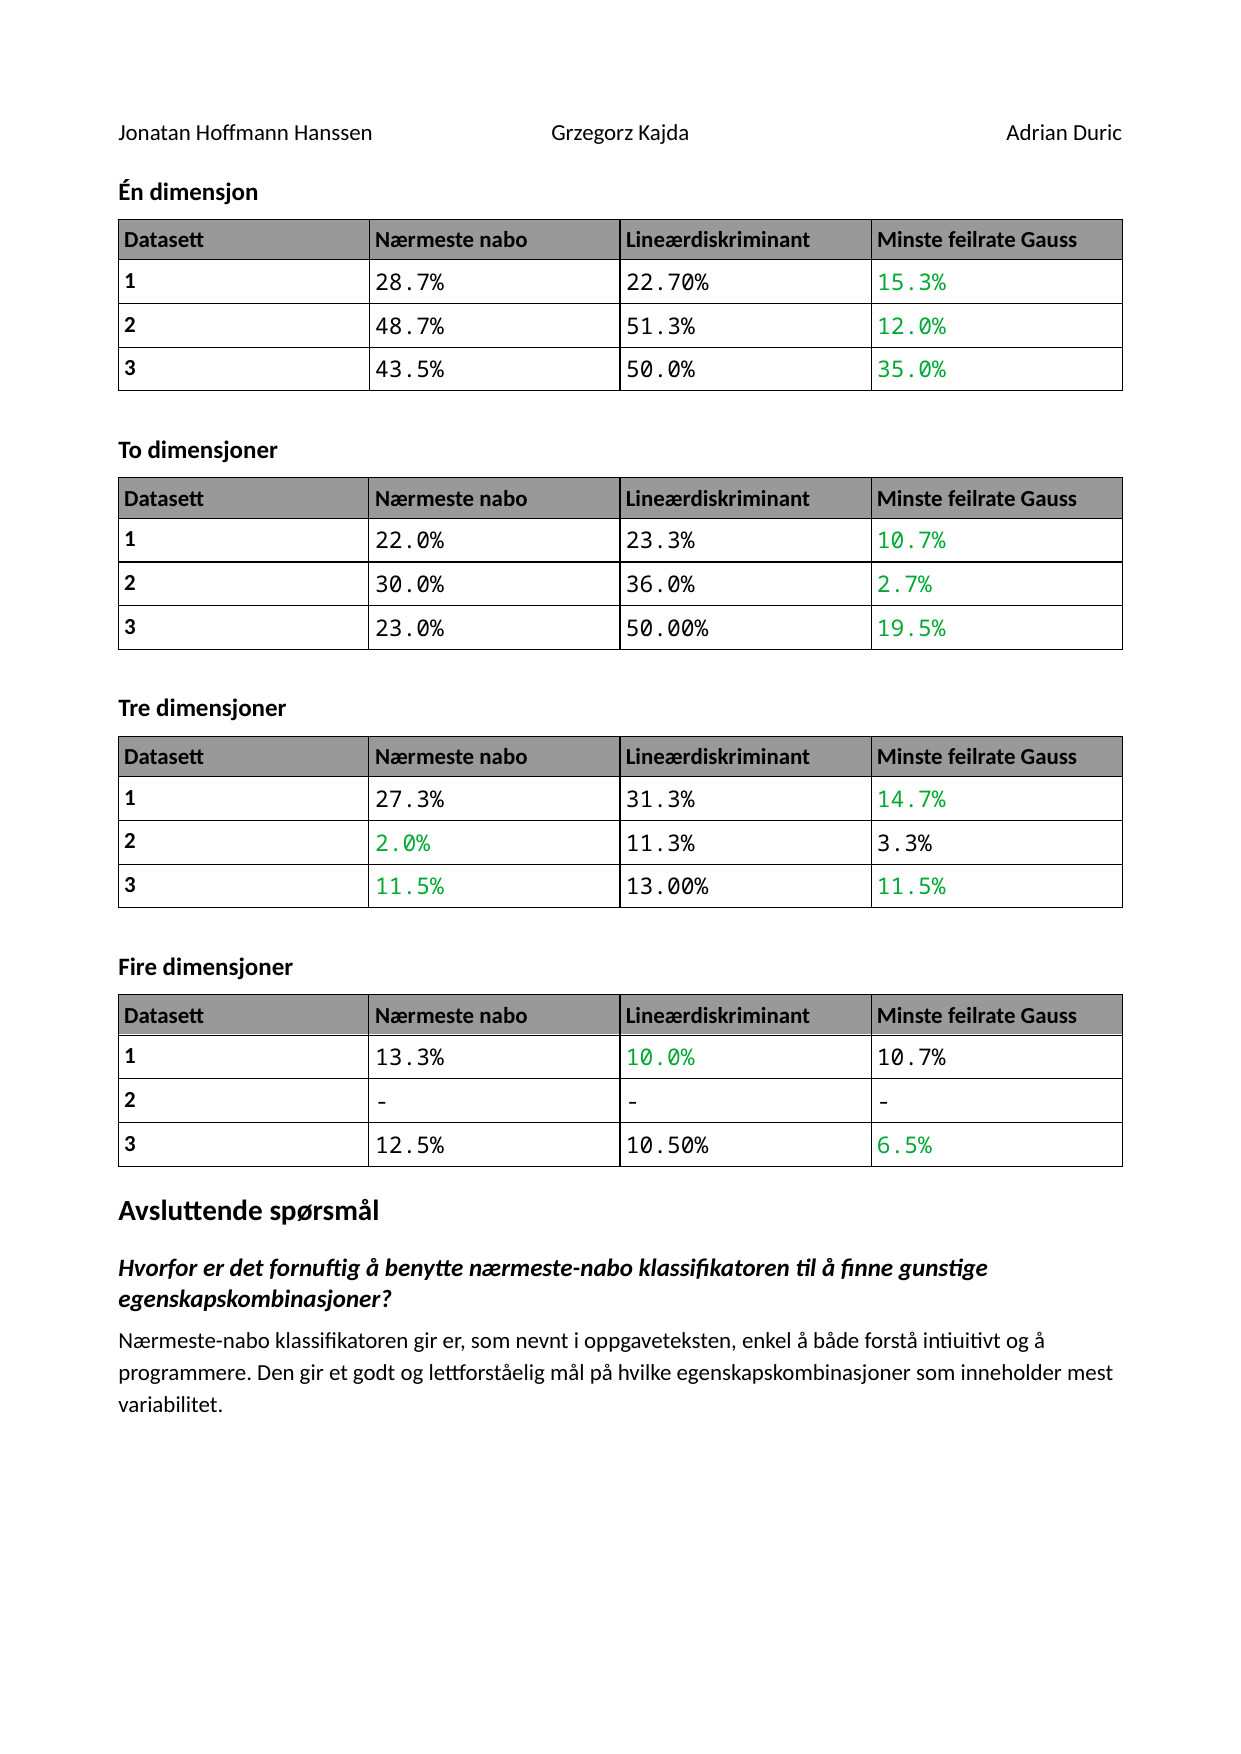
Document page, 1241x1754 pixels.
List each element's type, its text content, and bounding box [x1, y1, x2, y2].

table_cell 11.5% [369, 865, 619, 907]
table_header Datasett [119, 220, 369, 259]
table_cell 11.3% [621, 821, 871, 863]
text Nærmeste-nabo klassifikatoren gir er, som nevnt i oppgaveteksten, enkel å både forstå intiuitivt og å programmere. Den gir et godt og lettforståelig mål på hvilke egenskapskombinasjoner som inneholder mest variabilitet. [118, 1326, 1122, 1418]
table_cell 19.5% [872, 606, 1122, 649]
table_cell 31.3% [621, 777, 871, 820]
table_header Minste feilrate Gauss [872, 737, 1122, 776]
table_cell 50.0% [621, 348, 871, 390]
table_cell 50.00% [621, 606, 871, 649]
table_header Lineærdiskriminant [621, 478, 871, 518]
subtitle Avsluttende spørsmål [118, 1192, 1122, 1227]
table_cell 2.0% [369, 821, 619, 863]
table_cell 1 [119, 1036, 368, 1078]
table_header Nærmeste nabo [370, 220, 619, 259]
table_cell 43.5% [370, 348, 619, 390]
table_cell 2 [119, 304, 369, 347]
table_header Minste feilrate Gauss [872, 478, 1122, 518]
table_header Datasett [119, 737, 368, 776]
table_cell 6.5% [872, 1123, 1122, 1166]
table_header Nærmeste nabo [369, 737, 619, 776]
table_cell 10.0% [621, 1036, 871, 1078]
table_cell 2 [119, 821, 368, 863]
table_cell 12.0% [872, 304, 1122, 347]
table_cell 48.7% [370, 304, 619, 347]
table_cell 1 [119, 519, 368, 561]
subtitle Fire dimensjoner [118, 951, 1122, 981]
table_header Nærmeste nabo [369, 995, 619, 1034]
table_cell 22.0% [369, 519, 619, 561]
table_cell 51.3% [621, 304, 871, 347]
table_header Datasett [119, 995, 368, 1034]
table_cell 2 [119, 563, 368, 605]
table_cell 10.50% [621, 1123, 871, 1166]
table_header Datasett [119, 478, 368, 518]
subtitle Hvorfor er det fornuftig å benytte nærmeste-nabo klassifikatoren til å finne gunstige egenskapskombinasjoner? [118, 1252, 1122, 1313]
table_cell 3.3% [872, 821, 1122, 863]
table_cell 2 [119, 1079, 368, 1122]
table_header Lineærdiskriminant [621, 220, 871, 259]
table_cell 15.3% [872, 260, 1122, 303]
table_cell 12.5% [369, 1123, 619, 1166]
table_cell 23.0% [369, 606, 619, 649]
table_cell 36.0% [621, 563, 871, 605]
table_cell 23.3% [621, 519, 871, 561]
table_cell 3 [119, 606, 368, 649]
subtitle Én dimensjon [118, 176, 1122, 206]
table_cell 28.7% [370, 260, 619, 303]
table_cell 3 [119, 348, 369, 390]
table_cell 35.0% [872, 348, 1122, 390]
table_cell - [872, 1079, 1122, 1122]
table_header Minste feilrate Gauss [872, 220, 1122, 259]
table_cell 13.3% [369, 1036, 619, 1078]
table_cell 10.7% [872, 1036, 1122, 1078]
table_cell 22.70% [621, 260, 871, 303]
table_cell 14.7% [872, 777, 1122, 820]
table_cell - [369, 1079, 619, 1122]
table_cell 30.0% [369, 563, 619, 605]
table_cell 1 [119, 777, 368, 820]
table_cell 1 [119, 260, 369, 303]
table_header Minste feilrate Gauss [872, 995, 1122, 1034]
table_cell 11.5% [872, 865, 1122, 907]
table_cell 2.7% [872, 563, 1122, 605]
table_cell 27.3% [369, 777, 619, 820]
table_header Lineærdiskriminant [621, 737, 871, 776]
table_header Lineærdiskriminant [621, 995, 871, 1034]
subtitle To dimensjoner [118, 434, 1122, 464]
table_header Nærmeste nabo [369, 478, 619, 518]
table_cell 3 [119, 1123, 368, 1166]
table_cell 13.00% [621, 865, 871, 907]
table_cell 10.7% [872, 519, 1122, 561]
subtitle Tre dimensjoner [118, 692, 1122, 723]
table_cell - [621, 1079, 871, 1122]
table_cell 3 [119, 865, 368, 907]
